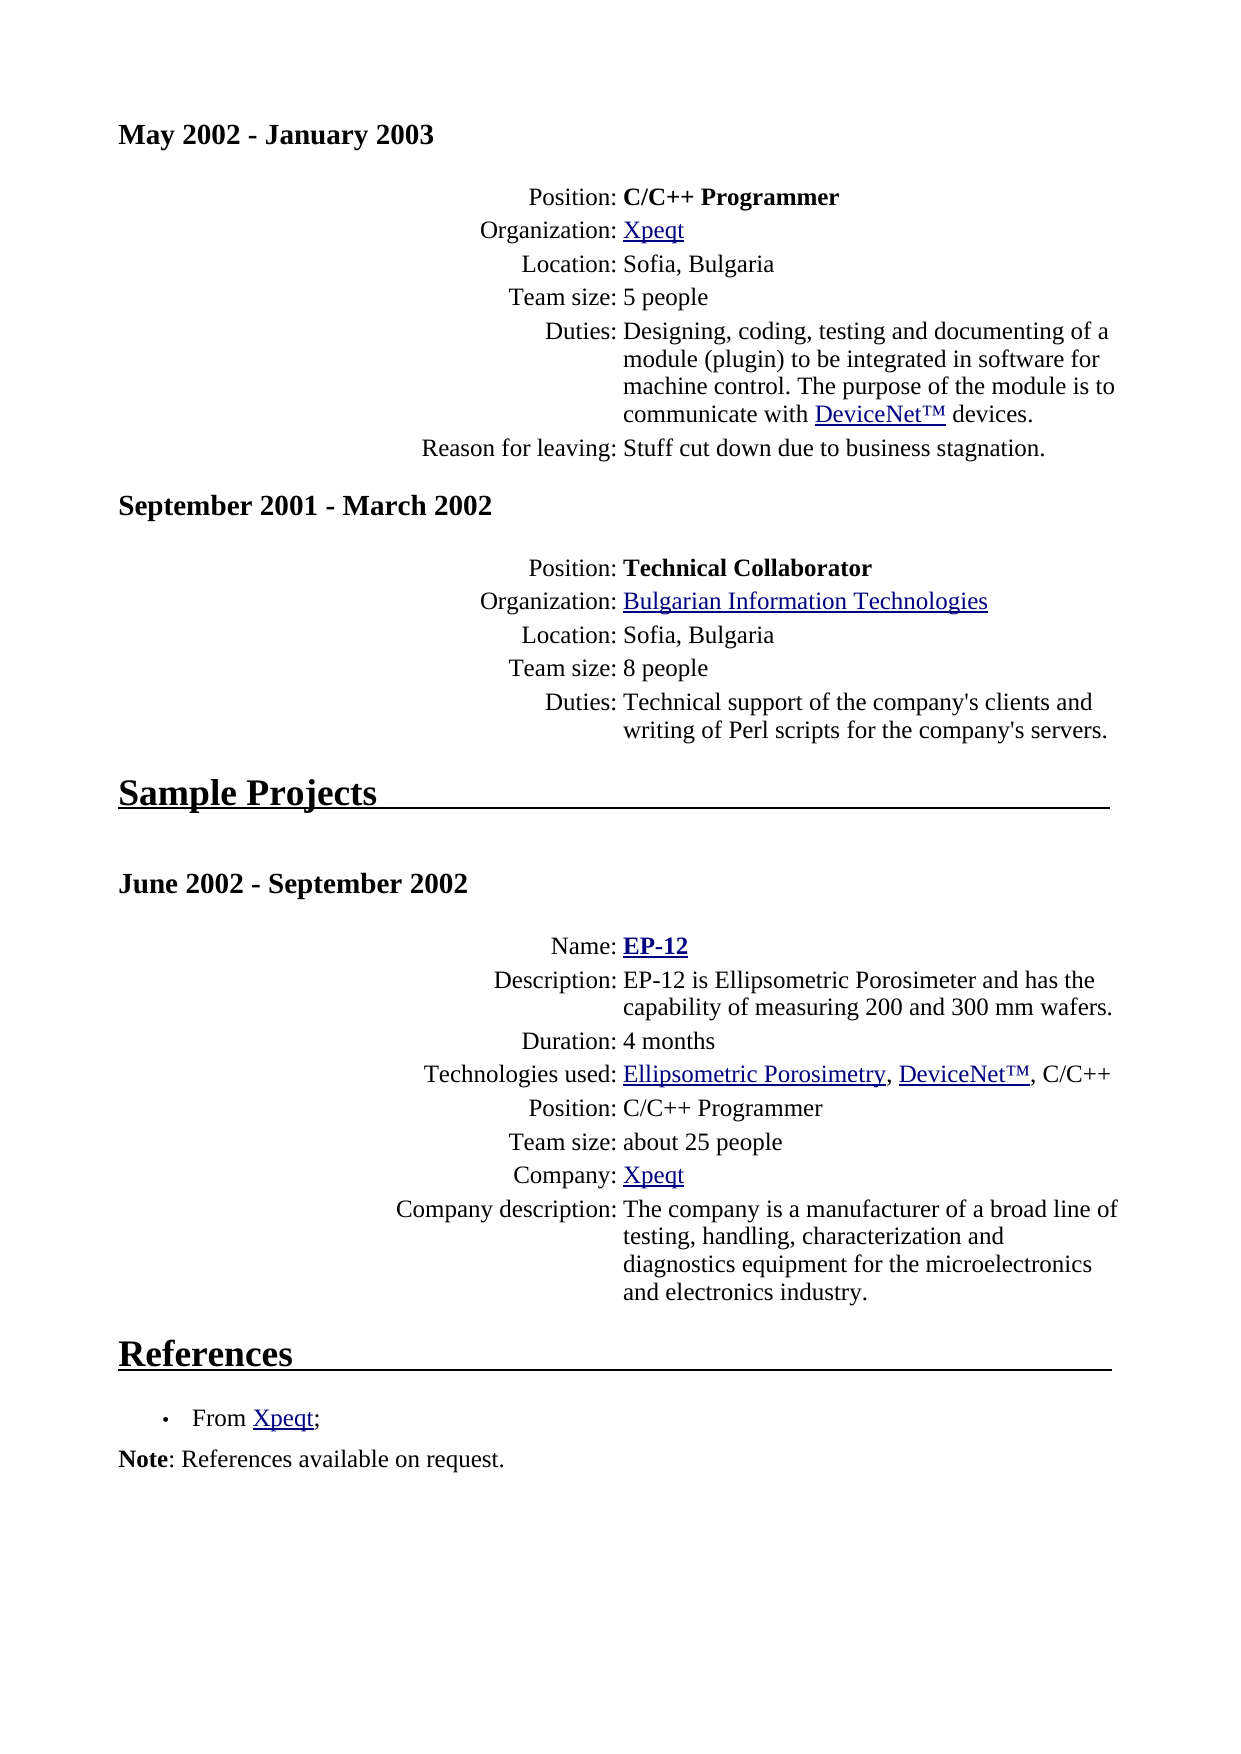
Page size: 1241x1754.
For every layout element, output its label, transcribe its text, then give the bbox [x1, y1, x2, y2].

table_cell Location: [118, 247, 620, 281]
table_cell Designing, coding, testing and documenting of a module (plugin) to be integrated in software for machine control. The purpose of the module is to communicate with DeviceNet™ devices. [620, 314, 1122, 431]
table_cell Sofia, Bulgaria [620, 618, 1122, 652]
subtitle June 2002 - September 2002 [118, 867, 1122, 900]
table_cell 4 months [620, 1024, 1122, 1058]
table_cell Description: [118, 963, 620, 1024]
subtitle References [118, 1333, 1122, 1375]
table_cell Duration: [118, 1024, 620, 1058]
table_cell Stuff cut down due to business stagnation. [620, 431, 1122, 464]
table_cell Technical support of the company's clients and writing of Perl scripts for the company's servers. [620, 685, 1122, 746]
table_cell Location: [118, 618, 620, 652]
table_cell Duties: [118, 314, 620, 431]
subtitle September 2001 - March 2002 [118, 489, 1122, 522]
list From Xpeqt; [162, 1404, 1122, 1432]
table_cell C/C++ Programmer [620, 1091, 1122, 1125]
table_cell Bulgarian Information Technologies [620, 585, 1122, 618]
table_header Position: [118, 180, 620, 213]
table_cell The company is a manufacturer of a broad line of testing, handling, characterization and diagnostics equipment for the microelectronics and electronics industry. [620, 1192, 1122, 1308]
table_cell Team size: [118, 652, 620, 685]
table_header Name: [118, 929, 620, 963]
table_cell Team size: [118, 281, 620, 314]
table_cell Xpeqt [620, 214, 1122, 247]
table_cell 8 people [620, 652, 1122, 685]
table_cell Xpeqt [620, 1158, 1122, 1192]
table_cell EP-12 is Ellipsometric Porosimeter and has the capability of measuring 200 and 300 mm wafers. [620, 963, 1122, 1024]
table_cell Organization: [118, 214, 620, 247]
table_cell Technologies used: [118, 1058, 620, 1091]
table_cell 5 people [620, 281, 1122, 314]
table_header C/C++ Programmer [620, 180, 1122, 213]
table_cell Sofia, Bulgaria [620, 247, 1122, 281]
table_cell Company description: [118, 1192, 620, 1308]
table_cell Organization: [118, 585, 620, 618]
table_cell Position: [118, 1091, 620, 1125]
table_cell Company: [118, 1158, 620, 1192]
subtitle Sample Projects [118, 771, 1122, 813]
table_cell Duties: [118, 685, 620, 746]
subtitle May 2002 - January 2003 [118, 118, 1122, 150]
table_cell about 25 people [620, 1125, 1122, 1158]
table_header Position: [118, 551, 620, 584]
text Note: References available on request. [118, 1445, 1122, 1472]
table_cell Team size: [118, 1125, 620, 1158]
table_header Technical Collaborator [620, 551, 1122, 584]
table_cell Ellipsometric Porosimetry, DeviceNet™, C/C++ [620, 1058, 1122, 1091]
table_header EP-12 [620, 929, 1122, 963]
table_cell Reason for leaving: [118, 431, 620, 464]
